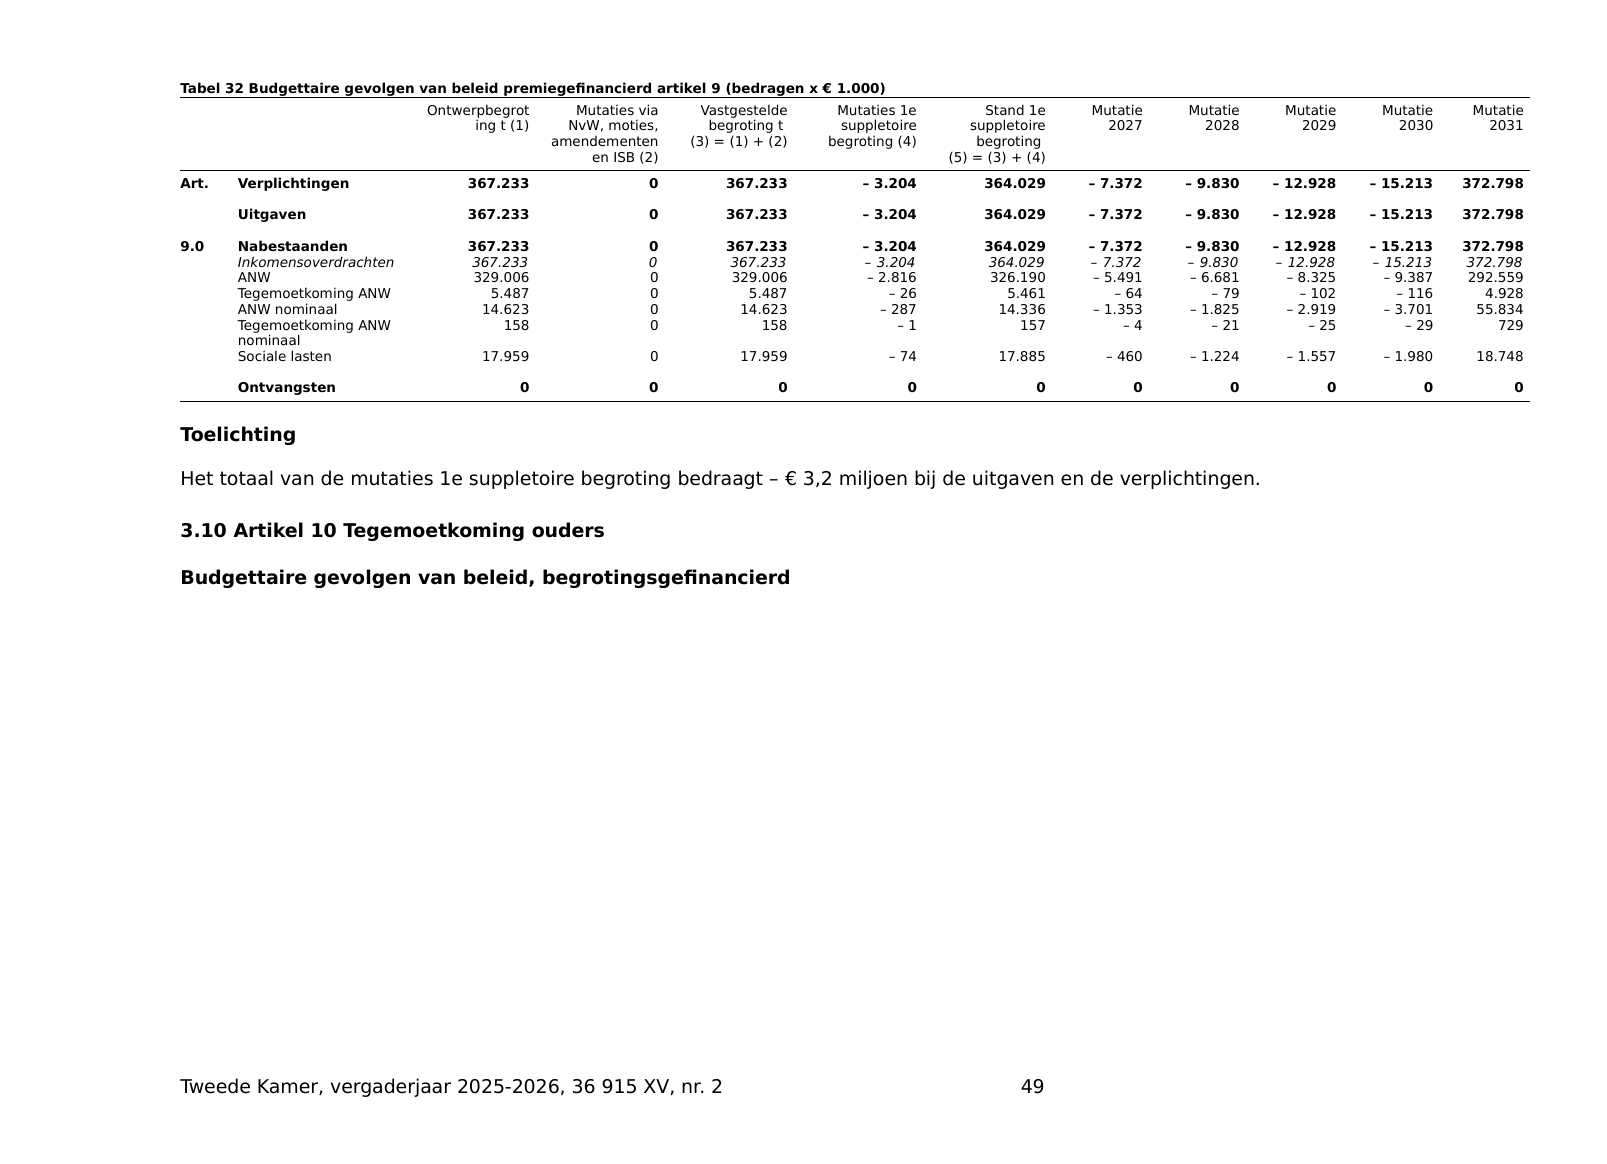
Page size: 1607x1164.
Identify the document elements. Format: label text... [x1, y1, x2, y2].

table_cell 372.798 [1439, 171, 1529, 191]
table_cell [180, 380, 232, 401]
table_cell 0 [535, 239, 664, 254]
table_cell – 9.830 [1149, 171, 1245, 191]
table_cell – 74 [793, 349, 922, 364]
table_cell – 1 [793, 317, 922, 349]
table_cell 372.798 [1439, 254, 1529, 270]
table_cell ANW [232, 270, 419, 286]
table_cell Ontvangsten [232, 380, 419, 401]
table_cell [793, 223, 922, 239]
table_cell 292.559 [1439, 270, 1529, 286]
table_cell – 102 [1245, 286, 1342, 302]
table_cell [180, 254, 232, 270]
table_cell [535, 191, 664, 207]
table_cell [1439, 365, 1529, 380]
table_cell [1245, 191, 1342, 207]
table_cell 55.834 [1439, 302, 1529, 317]
table_cell 364.029 [923, 254, 1052, 270]
table_cell [1245, 365, 1342, 380]
table_cell – 1.353 [1052, 302, 1148, 317]
table_cell – 25 [1245, 317, 1342, 349]
table_cell 0 [535, 302, 664, 317]
table_cell 329.006 [664, 270, 793, 286]
table_cell [793, 191, 922, 207]
table_cell 0 [664, 380, 793, 401]
table_cell 729 [1439, 317, 1529, 349]
table_cell – 12.928 [1245, 207, 1342, 223]
table_cell – 7.372 [1052, 171, 1148, 191]
table_cell [1052, 223, 1148, 239]
table_cell [664, 191, 793, 207]
table_cell – 21 [1149, 317, 1245, 349]
table_cell 158 [664, 317, 793, 349]
table_cell – 4 [1052, 317, 1148, 349]
table_cell 5.461 [923, 286, 1052, 302]
table_cell 0 [535, 254, 664, 270]
table_cell 0 [535, 380, 664, 401]
table_cell – 1.980 [1342, 349, 1439, 364]
table_cell – 9.830 [1149, 207, 1245, 223]
table_cell 0 [535, 317, 664, 349]
table_cell [232, 98, 419, 170]
table_cell – 8.325 [1245, 270, 1342, 286]
table_cell – 9.830 [1149, 239, 1245, 254]
table_cell [180, 270, 232, 286]
table_cell 14.336 [923, 302, 1052, 317]
table_cell Ontwerpbegroting t (1) [419, 98, 535, 170]
table_cell – 7.372 [1052, 239, 1148, 254]
table_cell Sociale lasten [232, 349, 419, 364]
table_cell [419, 223, 535, 239]
table_cell [1149, 191, 1245, 207]
table_cell – 3.204 [793, 239, 922, 254]
table_cell – 7.372 [1052, 254, 1148, 270]
subtitle 3.10 Artikel 10 Tegemoetkoming ouders [180, 520, 1529, 542]
table_cell Mutatie 2029 [1245, 98, 1342, 170]
table_cell [180, 207, 232, 223]
table_cell [923, 223, 1052, 239]
table_cell Mutatie 2027 [1052, 98, 1148, 170]
table_cell 0 [923, 380, 1052, 401]
table_cell 0 [535, 349, 664, 364]
table_cell – 7.372 [1052, 207, 1148, 223]
table_cell 0 [535, 171, 664, 191]
table_cell 14.623 [419, 302, 535, 317]
table_cell 326.190 [923, 270, 1052, 286]
table_cell 0 [1439, 380, 1529, 401]
text Het totaal van de mutaties 1e suppletoire begroting bedraagt – € 3,2 miljoen bij de uitgaven en de verplichtingen. [180, 468, 1529, 490]
table_cell 329.006 [419, 270, 535, 286]
table_cell 367.233 [664, 171, 793, 191]
table_cell 0 [793, 380, 922, 401]
table_cell 367.233 [664, 207, 793, 223]
table_cell – 15.213 [1342, 239, 1439, 254]
table_cell [232, 191, 419, 207]
table_cell 18.748 [1439, 349, 1529, 364]
table_cell Vastgestelde begroting t (3) = (1) + (2) [664, 98, 793, 170]
table_cell [1342, 223, 1439, 239]
table_cell 0 [419, 380, 535, 401]
table_cell 0 [1245, 380, 1342, 401]
table_cell [1342, 365, 1439, 380]
table_cell Verplichtingen [232, 171, 419, 191]
table_cell 5.487 [664, 286, 793, 302]
table_cell 364.029 [923, 171, 1052, 191]
table_cell 367.233 [664, 239, 793, 254]
table_cell [793, 365, 922, 380]
table_cell 0 [535, 286, 664, 302]
table_cell [923, 191, 1052, 207]
table_cell [232, 365, 419, 380]
table_cell 0 [535, 270, 664, 286]
table_cell [535, 223, 664, 239]
table_cell – 460 [1052, 349, 1148, 364]
table_cell – 3.204 [793, 171, 922, 191]
table_cell [1245, 223, 1342, 239]
table_cell Inkomensoverdrachten [232, 254, 419, 270]
table_cell – 15.213 [1342, 254, 1439, 270]
table_cell [1052, 191, 1148, 207]
table_cell – 12.928 [1245, 171, 1342, 191]
table_cell – 3.701 [1342, 302, 1439, 317]
table_cell Uitgaven [232, 207, 419, 223]
table_cell 0 [535, 207, 664, 223]
table_cell [180, 286, 232, 302]
table_cell [1052, 365, 1148, 380]
table_cell Art. [180, 171, 232, 191]
table_cell Nabestaanden [232, 239, 419, 254]
table_cell – 1.557 [1245, 349, 1342, 364]
table_cell [664, 223, 793, 239]
table_cell 372.798 [1439, 207, 1529, 223]
table_cell [232, 223, 419, 239]
table_cell [1149, 223, 1245, 239]
table_cell 367.233 [419, 254, 535, 270]
table_cell 364.029 [923, 207, 1052, 223]
table_cell [180, 191, 232, 207]
table_cell [180, 302, 232, 317]
table_cell – 15.213 [1342, 207, 1439, 223]
table_cell 367.233 [664, 254, 793, 270]
table_cell 0 [1149, 380, 1245, 401]
table_cell 0 [1342, 380, 1439, 401]
table_cell Mutaties via NvW, moties, amendementen en ISB (2) [535, 98, 664, 170]
table_cell – 15.213 [1342, 171, 1439, 191]
table_cell 14.623 [664, 302, 793, 317]
table_cell 4.928 [1439, 286, 1529, 302]
table_cell [180, 365, 232, 380]
table_header Tabel 32 Budgettaire gevolgen van beleid premiegefinancierd artikel 9 (bedragen x € 1.000) [180, 81, 1529, 97]
table_cell – 3.204 [793, 207, 922, 223]
table_cell ANW nominaal [232, 302, 419, 317]
table_cell 9.0 [180, 239, 232, 254]
table_cell Mutatie 2028 [1149, 98, 1245, 170]
table_cell – 2.816 [793, 270, 922, 286]
table_cell – 26 [793, 286, 922, 302]
table_cell [180, 317, 232, 349]
table_cell – 64 [1052, 286, 1148, 302]
table_cell – 9.830 [1149, 254, 1245, 270]
table_cell – 29 [1342, 317, 1439, 349]
table_cell 367.233 [419, 171, 535, 191]
table_cell 157 [923, 317, 1052, 349]
table_cell [180, 98, 232, 170]
table_cell 5.487 [419, 286, 535, 302]
table_cell – 5.491 [1052, 270, 1148, 286]
table_cell [923, 365, 1052, 380]
table_cell – 12.928 [1245, 254, 1342, 270]
table_cell Stand 1e suppletoire begroting (5) = (3) + (4) [923, 98, 1052, 170]
table_cell [1439, 191, 1529, 207]
table_cell [1149, 365, 1245, 380]
table_cell [419, 191, 535, 207]
table_cell 367.233 [419, 239, 535, 254]
table_cell Mutatie 2030 [1342, 98, 1439, 170]
table_cell 17.959 [664, 349, 793, 364]
table_cell [535, 365, 664, 380]
table_cell – 3.204 [793, 254, 922, 270]
table_cell Mutaties 1e suppletoire begroting (4) [793, 98, 922, 170]
table_cell [1439, 223, 1529, 239]
table_cell Tegemoetkoming ANW nominaal [232, 317, 419, 349]
table_cell 158 [419, 317, 535, 349]
table_cell [1342, 191, 1439, 207]
table_cell 372.798 [1439, 239, 1529, 254]
table_cell – 287 [793, 302, 922, 317]
table_cell – 12.928 [1245, 239, 1342, 254]
table_cell – 79 [1149, 286, 1245, 302]
table_cell 364.029 [923, 239, 1052, 254]
table_cell 0 [1052, 380, 1148, 401]
table_cell [180, 349, 232, 364]
table_cell 367.233 [419, 207, 535, 223]
table_cell – 9.387 [1342, 270, 1439, 286]
subtitle Toelichting [180, 424, 1529, 446]
table_cell 17.885 [923, 349, 1052, 364]
subtitle Budgettaire gevolgen van beleid, begrotingsgefinancierd [180, 567, 1529, 589]
table_cell – 2.919 [1245, 302, 1342, 317]
table_cell Mutatie 2031 [1439, 98, 1529, 170]
table_cell [419, 365, 535, 380]
table_cell [180, 223, 232, 239]
table_cell – 1.224 [1149, 349, 1245, 364]
table_cell – 116 [1342, 286, 1439, 302]
table_cell – 1.825 [1149, 302, 1245, 317]
table_cell – 6.681 [1149, 270, 1245, 286]
table_cell [664, 365, 793, 380]
table_cell Tegemoetkoming ANW [232, 286, 419, 302]
table_cell 17.959 [419, 349, 535, 364]
